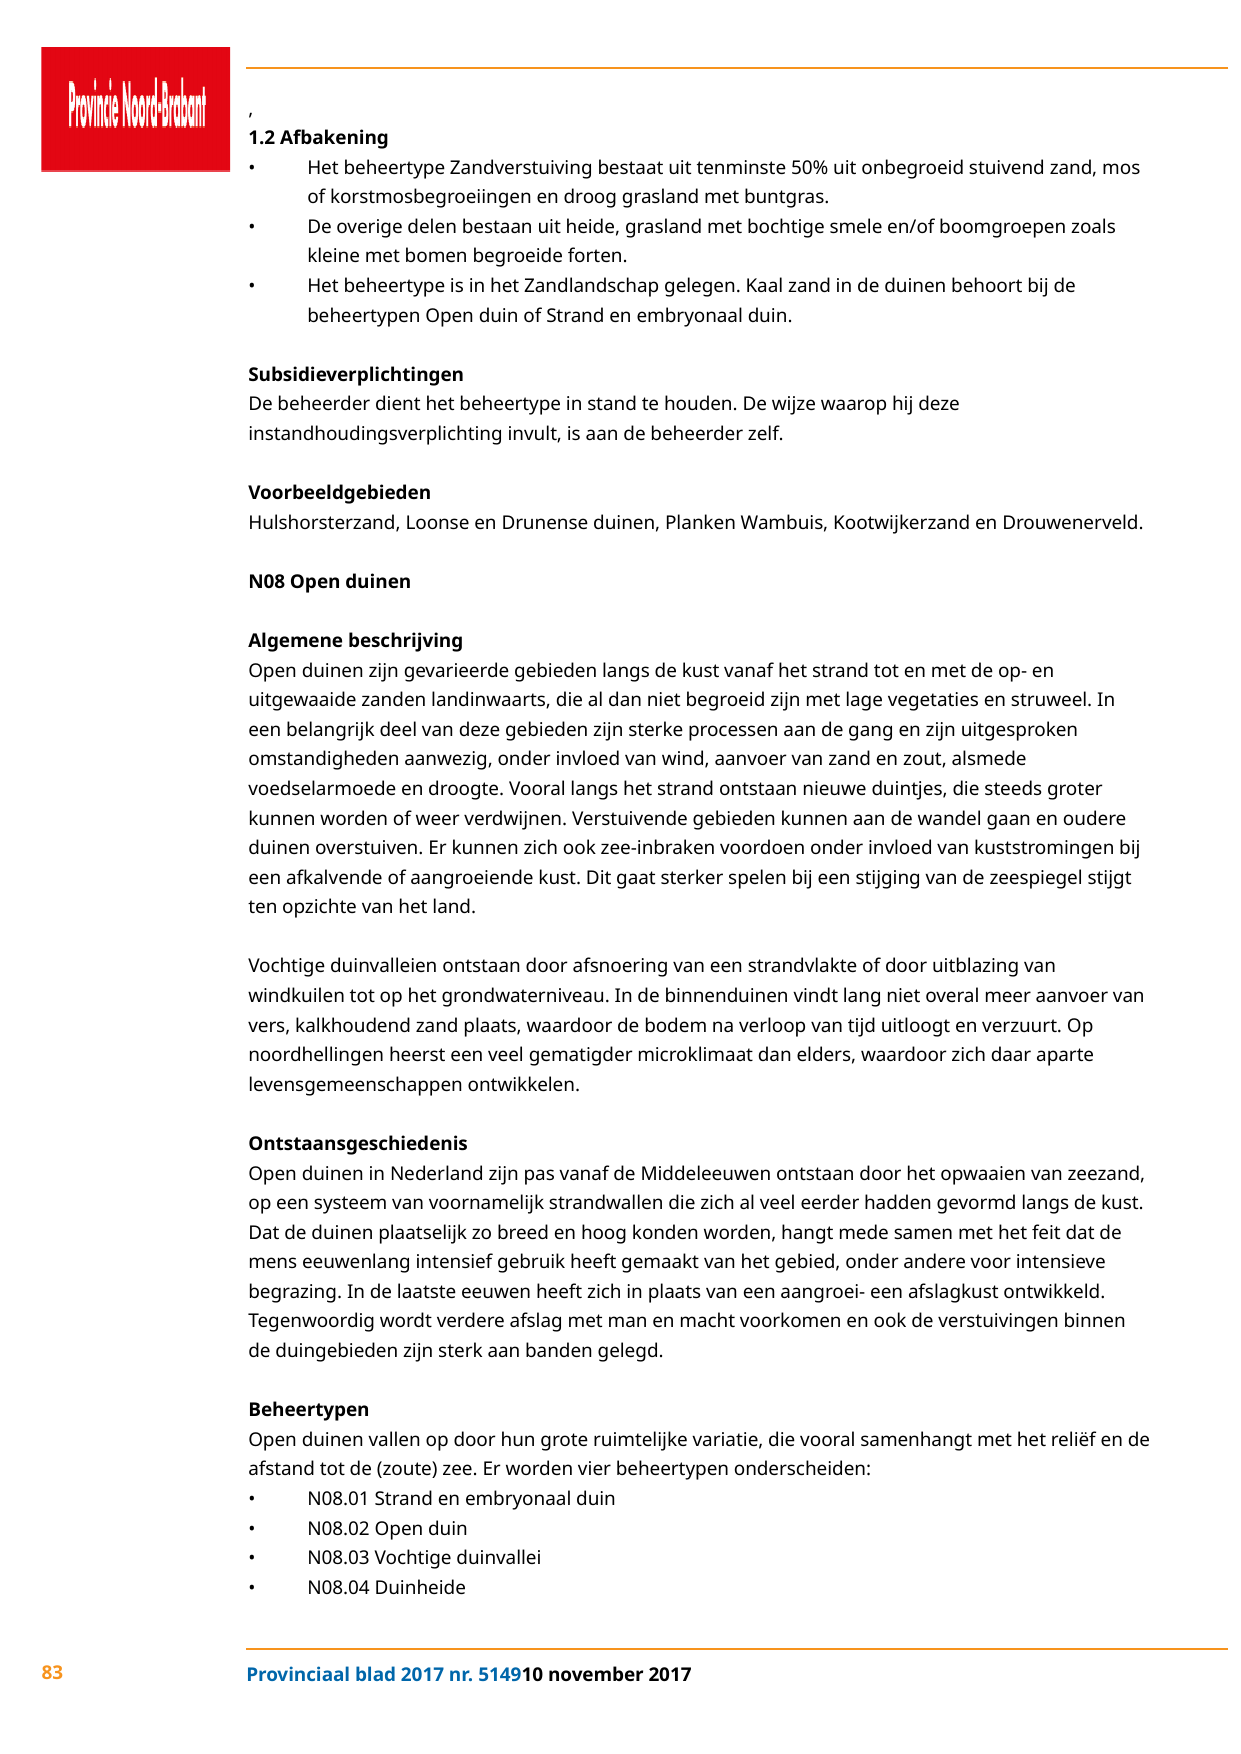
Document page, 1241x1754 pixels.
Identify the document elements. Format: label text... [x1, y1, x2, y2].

text Vochtige duinvalleien ontstaan door afsnoering van een strandvlakte of door uitblazing van windkuilen tot op het grondwaterniveau. In de binnenduinen vindt lang niet overal meer aanvoer van vers, kalkhoudend zand plaats, waardoor de bodem na verloop van tijd uitloogt en verzuurt. Op noordhellingen heerst een veel gematigder microklimaat dan elders, waardoor zich daar aparte levensgemeenschappen ontwikkelen. [248, 953, 1152, 1097]
text 1.2 Afbakening [248, 124, 1152, 150]
list N08.03 Vochtige duinvallei [248, 1544, 1152, 1570]
text N08 Open duinen [248, 568, 1152, 594]
text Beheertypen [248, 1396, 1152, 1422]
text De beheerder dient het beheertype in stand te houden. De wijze waarop hij deze instandhoudingsverplichting invult, is aan de beheerder zelf. [248, 391, 1152, 446]
text Open duinen zijn gevarieerde gebieden langs de kust vanaf het strand tot en met de op- en uitgewaaide zanden landinwaarts, die al dan niet begroeid zijn met lage vegetaties en struweel. In een belangrijk deel van deze gebieden zijn sterke processen aan de gang en zijn uitgesproken omstandigheden aanwezig, onder invloed van wind, aanvoer van zand en zout, alsmede voedselarmoede en droogte. Vooral langs het strand ontstaan nieuwe duintjes, die steeds groter kunnen worden of weer verdwijnen. Verstuivende gebieden kunnen aan de wandel gaan en oudere duinen overstuiven. Er kunnen zich ook zee-inbraken voordoen onder invloed van kuststromingen bij een afkalvende of aangroeiende kust. Dit gaat sterker spelen bij een stijging van de zeespiegel stijgt ten opzichte van het land. [248, 657, 1152, 919]
text Algemene beschrijving [248, 627, 1152, 653]
text Hulshorsterzand, Loonse en Drunense duinen, Planken Wambuis, Kootwijkerzand en Drouwenerveld. [248, 509, 1152, 535]
text Open duinen vallen op door hun grote ruimtelijke variatie, die vooral samenhangt met het reliëf en de afstand tot de (zoute) zee. Er worden vier beheertypen onderscheiden: [248, 1426, 1152, 1481]
list N08.01 Strand en embryonaal duin [248, 1485, 1152, 1511]
text Ontstaansgeschiedenis [248, 1130, 1152, 1156]
list N08.02 Open duin [248, 1515, 1152, 1541]
list Het beheertype Zandverstuiving bestaat uit tenminste 50% uit onbegroeid stuivend zand, mos of korstmosbegroeiingen en droog grasland met buntgras. [248, 154, 1152, 209]
picture [41, 47, 231, 172]
list N08.04 Duinheide [248, 1574, 1152, 1600]
list De overige delen bestaan uit heide, grasland met bochtige smele en/of boomgroepen zoals kleine met bomen begroeide forten. [248, 213, 1152, 268]
text Open duinen in Nederland zijn pas vanaf de Middeleeuwen ontstaan door het opwaaien van zeezand, op een systeem van voornamelijk strandwallen die zich al veel eerder hadden gevormd langs de kust. Dat de duinen plaatselijk zo breed en hoog konden worden, hangt mede samen met het feit dat de mens eeuwenlang intensief gebruik heeft gemaakt van het gebied, onder andere voor intensieve begrazing. In de laatste eeuwen heeft zich in plaats van een aangroei- een afslagkust ontwikkeld. Tegenwoordig wordt verdere afslag met man en macht voorkomen en ook de verstuivingen binnen de duingebieden zijn sterk aan banden gelegd. [248, 1160, 1152, 1363]
text Subsidieverplichtingen [248, 361, 1152, 387]
list Het beheertype is in het Zandlandschap gelegen. Kaal zand in de duinen behoort bij de beheertypen Open duin of Strand en embryonaal duin. [248, 272, 1152, 328]
text , [248, 95, 1152, 121]
text Voorbeeldgebieden [248, 479, 1152, 505]
